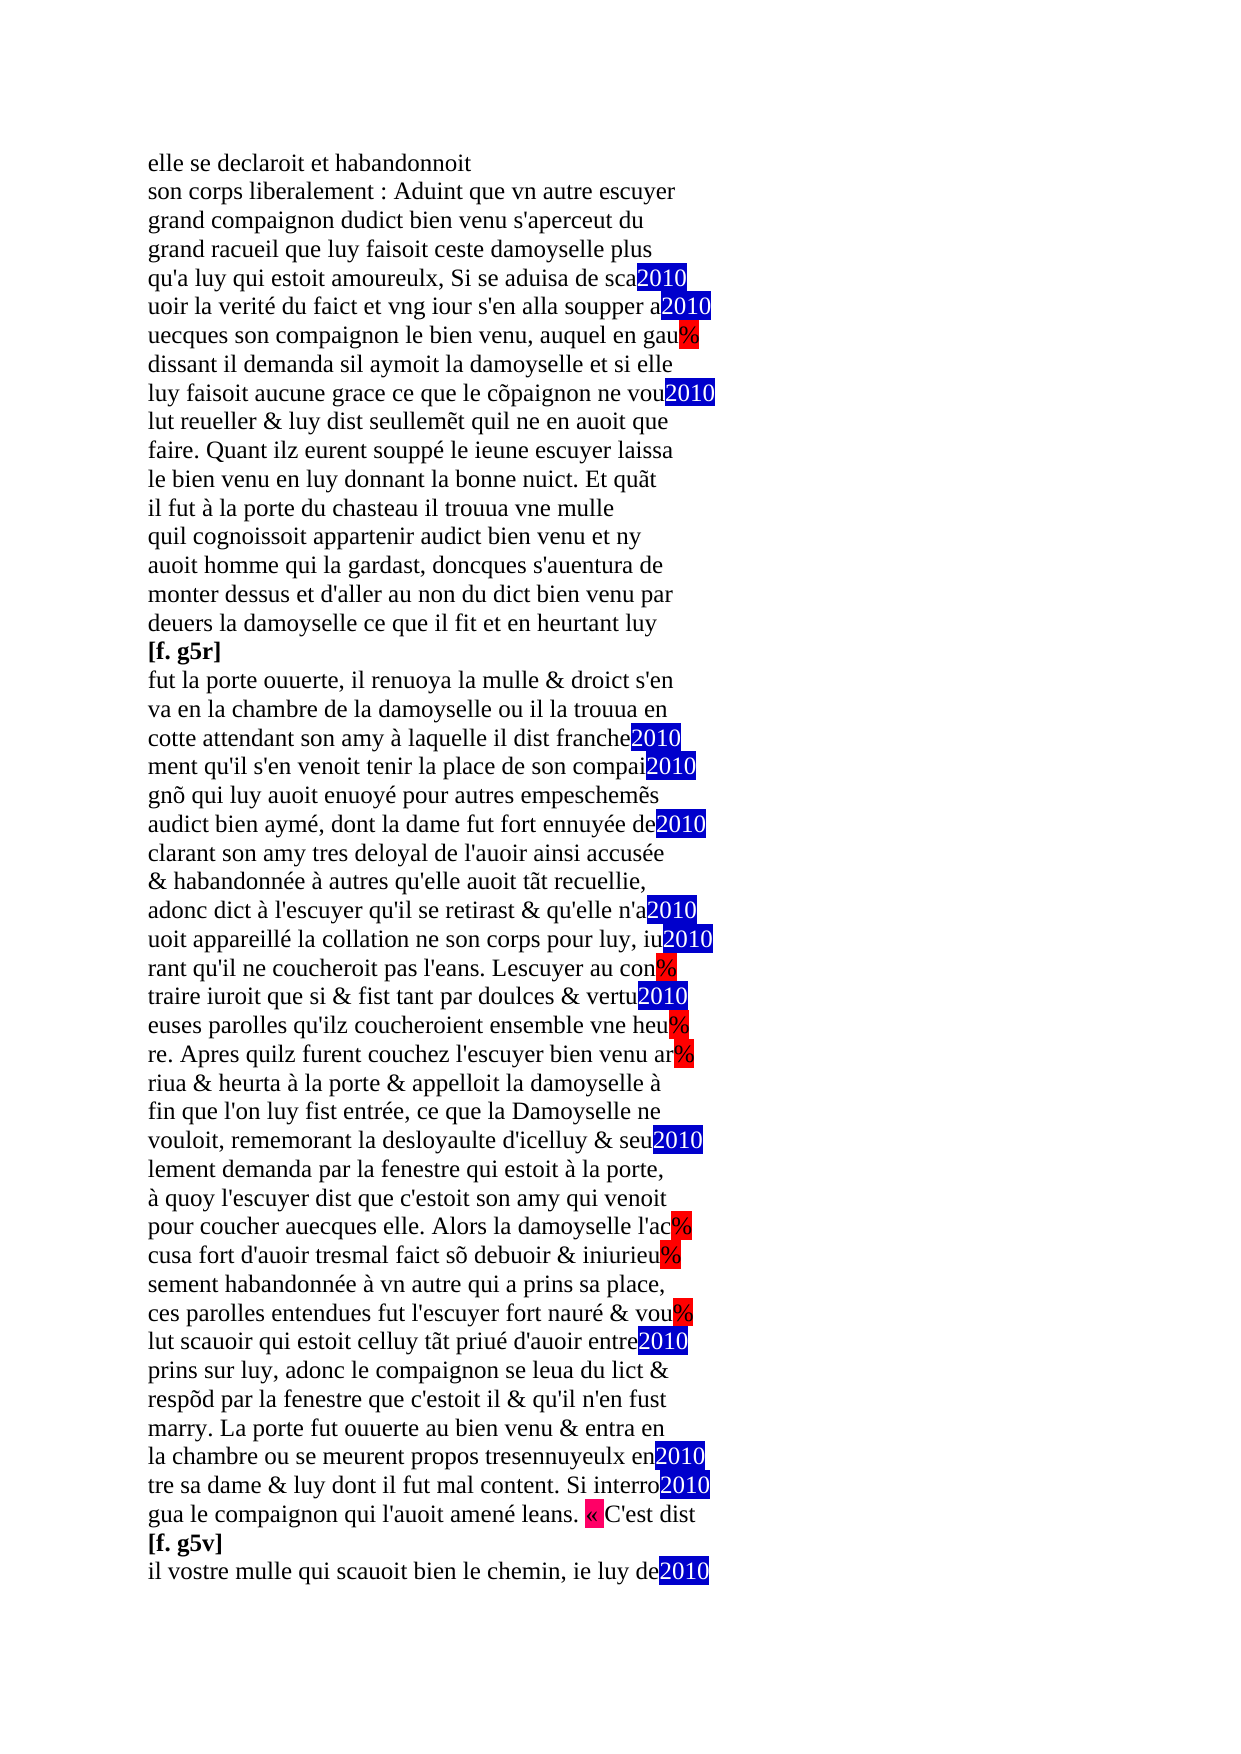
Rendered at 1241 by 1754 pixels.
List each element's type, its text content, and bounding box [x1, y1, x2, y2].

text elle se declaroit et habandonnoit son corps liberalement : Aduint que vn autre escuyer grand compaignon dudict bien venu s'aperceut du grand racueil que luy faisoit ceste damoyselle plus qu'a luy qui estoit amoureulx, Si se aduisa de sca2010 uoir la verité du faict et vng iour s'en alla soupper a2010 uecques son compaignon le bien venu, auquel en gau% dissant il demanda sil aymoit la damoyselle et si elle luy faisoit aucune grace ce que le cõpaignon ne vou2010 lut reueller & luy dist seullemẽt quil ne en auoit que faire. Quant ilz eurent souppé le ieune escuyer laissa le bien venu en luy donnant la bonne nuict. Et quãt il fut à la porte du chasteau il trouua vne mulle quil cognoissoit appartenir audict bien venu et ny auoit homme qui la gardast, doncques s'auentura de monter dessus et d'aller au non du dict bien venu par deuers la damoyselle ce que il fit et en heurtant luy [f. g5r] fut la porte ouuerte, il renuoya la mulle & droict s'en va en la chambre de la damoyselle ou il la trouua en cotte attendant son amy à laquelle il dist franche2010 ment qu'il s'en venoit tenir la place de son compai2010 gnõ qui luy auoit enuoyé pour autres empeschemẽs audict bien aymé, dont la dame fut fort ennuyée de2010 clarant son amy tres deloyal de l'auoir ainsi accusée & habandonnée à autres qu'elle auoit tãt recuellie, adonc dict à l'escuyer qu'il se retirast & qu'elle n'a2010 uoit appareillé la collation ne son corps pour luy, iu2010 rant qu'il ne coucheroit pas l'eans. Lescuyer au con% traire iuroit que si & fist tant par doulces & vertu2010 euses parolles qu'ilz coucheroient ensemble vne heu% re. Apres quilz furent couchez l'escuyer bien venu ar% riua & heurta à la porte & appelloit la damoyselle à fin que l'on luy fist entrée, ce que la Damoyselle ne vouloit, rememorant la desloyaulte d'icelluy & seu2010 lement demanda par la fenestre qui estoit à la porte, à quoy l'escuyer dist que c'estoit son amy qui venoit pour coucher auecques elle. Alors la damoyselle l'ac% cusa fort d'auoir tresmal faict sõ debuoir & iniurieu% sement habandonnée à vn autre qui a prins sa place, ces parolles entendues fut l'escuyer fort nauré & vou% lut scauoir qui estoit celluy tãt priué d'auoir entre2010 prins sur luy, adonc le compaignon se leua du lict & respõd par la fenestre que c'estoit il & qu'il n'en fust marry. La porte fut ouuerte au bien venu & entra en la chambre ou se meurent propos tresennuyeulx en2010 tre sa dame & luy dont il fut mal content. Si interro2010 gua le compaignon qui l'auoit amené leans. « C'est dist [f. g5v] il vostre mulle qui scauoit bien le chemin, ie luy de2010 [148, 148, 1093, 1585]
